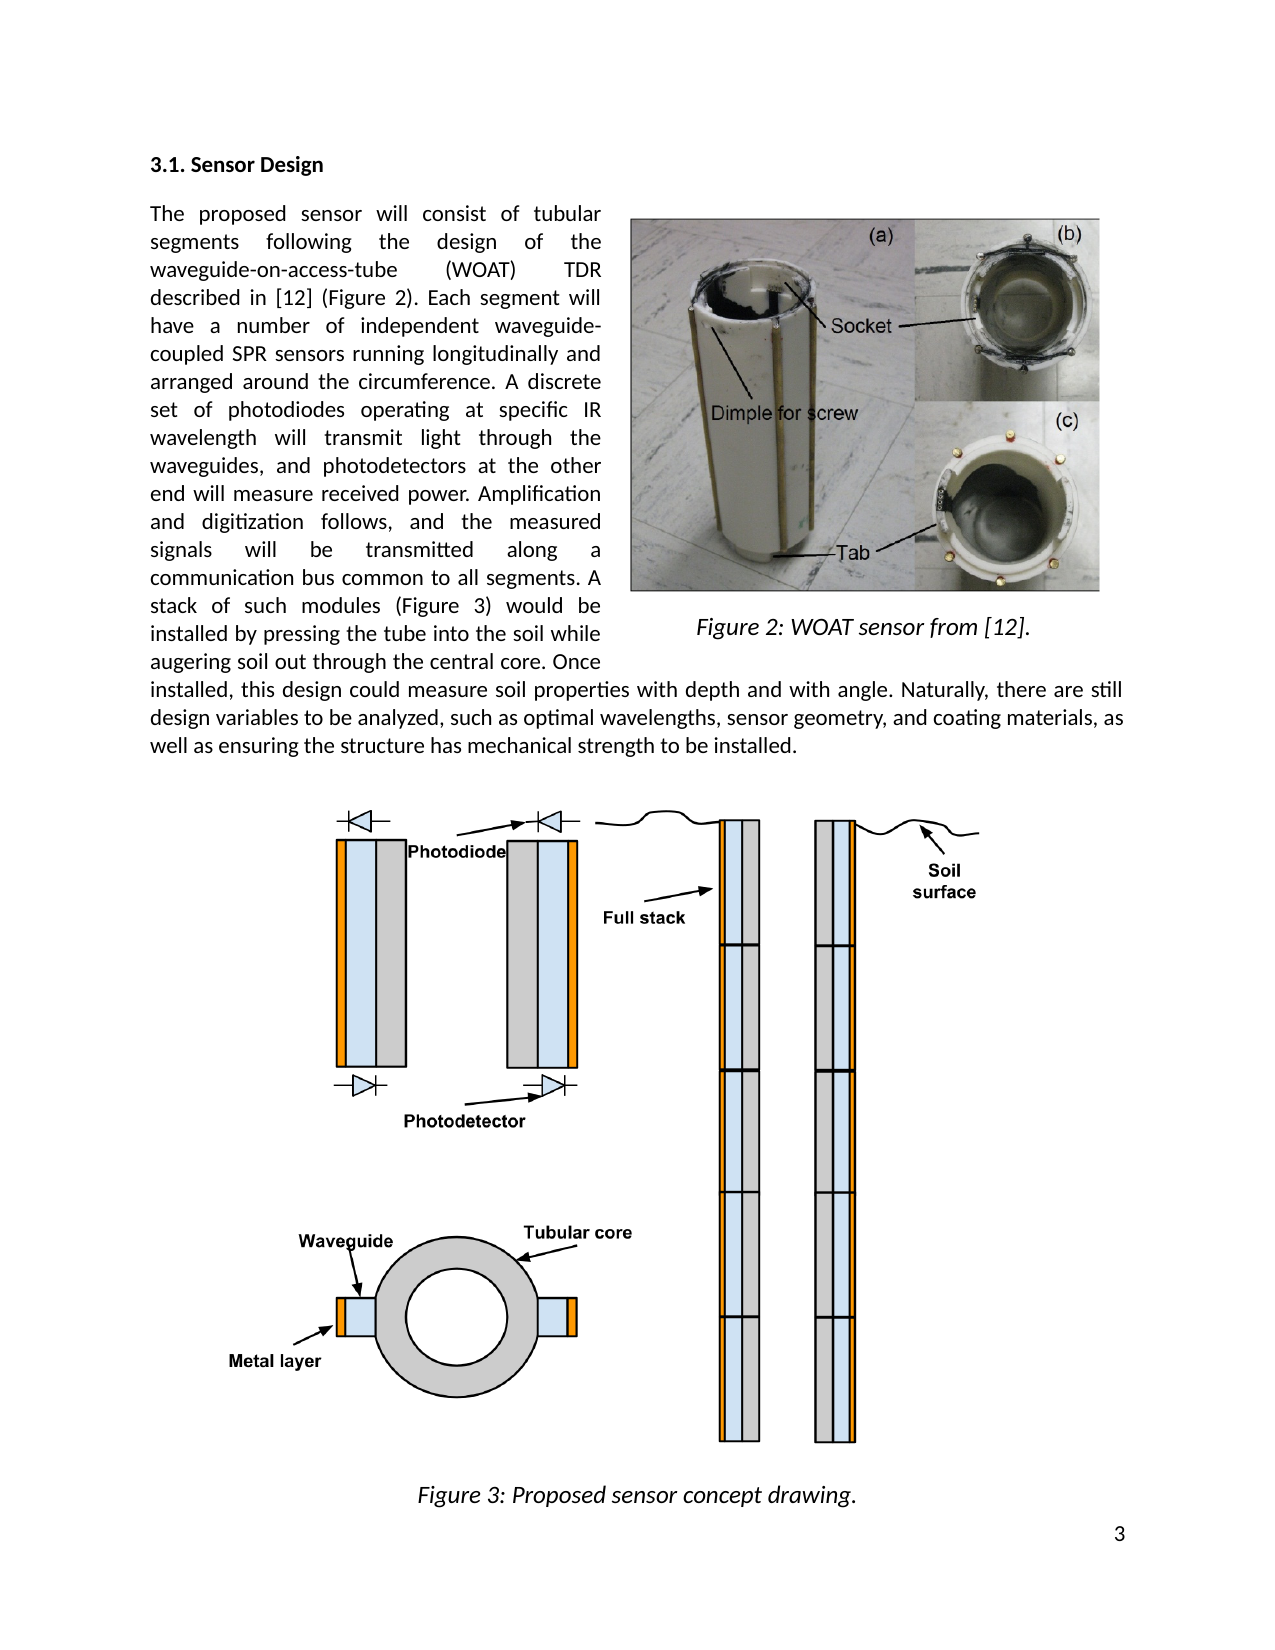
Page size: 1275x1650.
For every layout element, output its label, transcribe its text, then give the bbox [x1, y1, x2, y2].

picture [223, 792, 1052, 1475]
picture [617, 211, 1110, 599]
text The proposed sensor will consist of tubular segments following the design of the waveguide-on-access-tube (WOAT) TDR described in [12] (Figure 2). Each segment will have a number of independent waveguide-coupled SPR sensors running longitudinally and arranged around the circumference. A discrete set of photodiodes operating at specific IR wavelength will transmit light through the waveguides, and photodetectors at the other end will measure received power. Amplification and digitization follows, and the measured signals will be transmitted along a communication bus common to all segments. A stack of such modules (Figure 3) would be installed by pressing the tube into the soil while augering soil out through the central core. Once installed, this design could measure soil properties with depth and with angle. Naturally, there are still design variables to be analyzed, such as optimal wavelengths, sensor geometry, and coating materials, as well as ensuring the structure has mechanical strength to be installed. [150, 199, 1125, 759]
text Figure 3: Proposed sensor concept drawing. [223, 1475, 1052, 1509]
text Figure 2: WOAT sensor from [12]. [617, 599, 1110, 641]
text 3.1. Sensor Design [150, 150, 1125, 178]
text [223, 780, 1052, 792]
